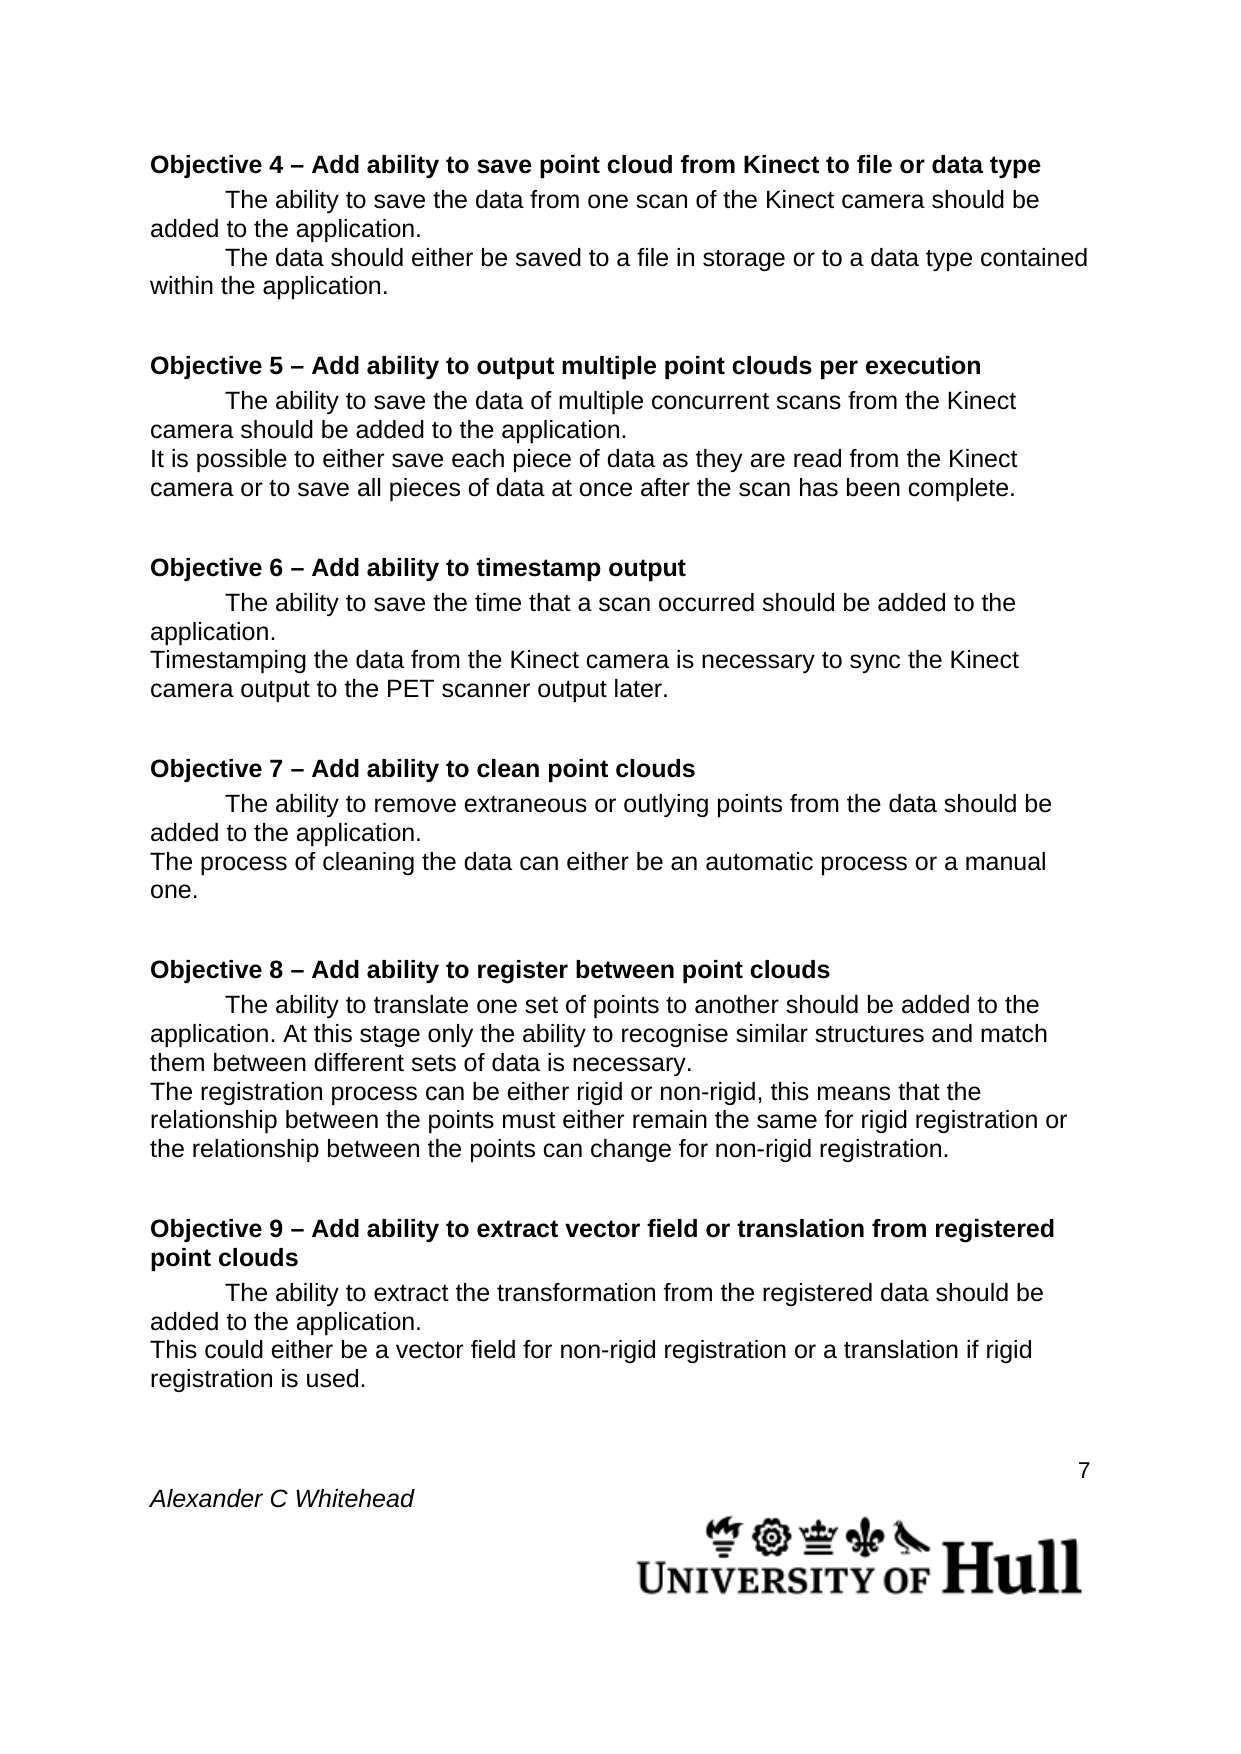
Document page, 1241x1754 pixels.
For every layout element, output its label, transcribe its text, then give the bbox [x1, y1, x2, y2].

text The data should either be saved to a file in storage or to a data type contained within the application. [150, 242, 1090, 300]
text It is possible to either save each piece of data as they are read from the Kinect camera or to save all pieces of data at once after the scan has been complete. [150, 444, 1090, 501]
text The ability to translate one set of points to another should be added to the application. At this stage only the ability to recognise similar structures and match them between different sets of data is necessary. [150, 990, 1090, 1077]
subtitle Objective 7 – Add ability to clean point clouds [150, 754, 1090, 783]
subtitle Objective 4 – Add ability to save point cloud from Kinect to file or data type [150, 150, 1090, 179]
text The ability to save the data from one scan of the Kinect camera should be added to the application. [150, 185, 1090, 242]
text The process of cleaning the data can either be an automatic process or a manual one. [150, 847, 1090, 904]
text The registration process can be either rigid or non-rigid, this means that the relationship between the points must either remain the same for rigid registration or the relationship between the points can change for non-rigid registration. [150, 1077, 1090, 1163]
text Timestamping the data from the Kinect camera is necessary to sync the Kinect camera output to the PET scanner output later. [150, 645, 1090, 703]
text This could either be a vector field for non-rigid registration or a translation if rigid registration is used. [150, 1336, 1090, 1393]
text The ability to save the time that a scan occurred should be added to the application. [150, 588, 1090, 645]
subtitle Objective 8 – Add ability to register between point clouds [150, 955, 1090, 984]
text The ability to extract the transformation from the registered data should be added to the application. [150, 1278, 1090, 1336]
subtitle Objective 5 – Add ability to output multiple point clouds per execution [150, 351, 1090, 380]
text The ability to save the data of multiple concurrent scans from the Kinect camera should be added to the application. [150, 386, 1090, 444]
text The ability to remove extraneous or outlying points from the data should be added to the application. [150, 789, 1090, 847]
subtitle Objective 9 – Add ability to extract vector field or translation from registered point clouds [150, 1214, 1090, 1272]
subtitle Objective 6 – Add ability to timestamp output [150, 553, 1090, 581]
